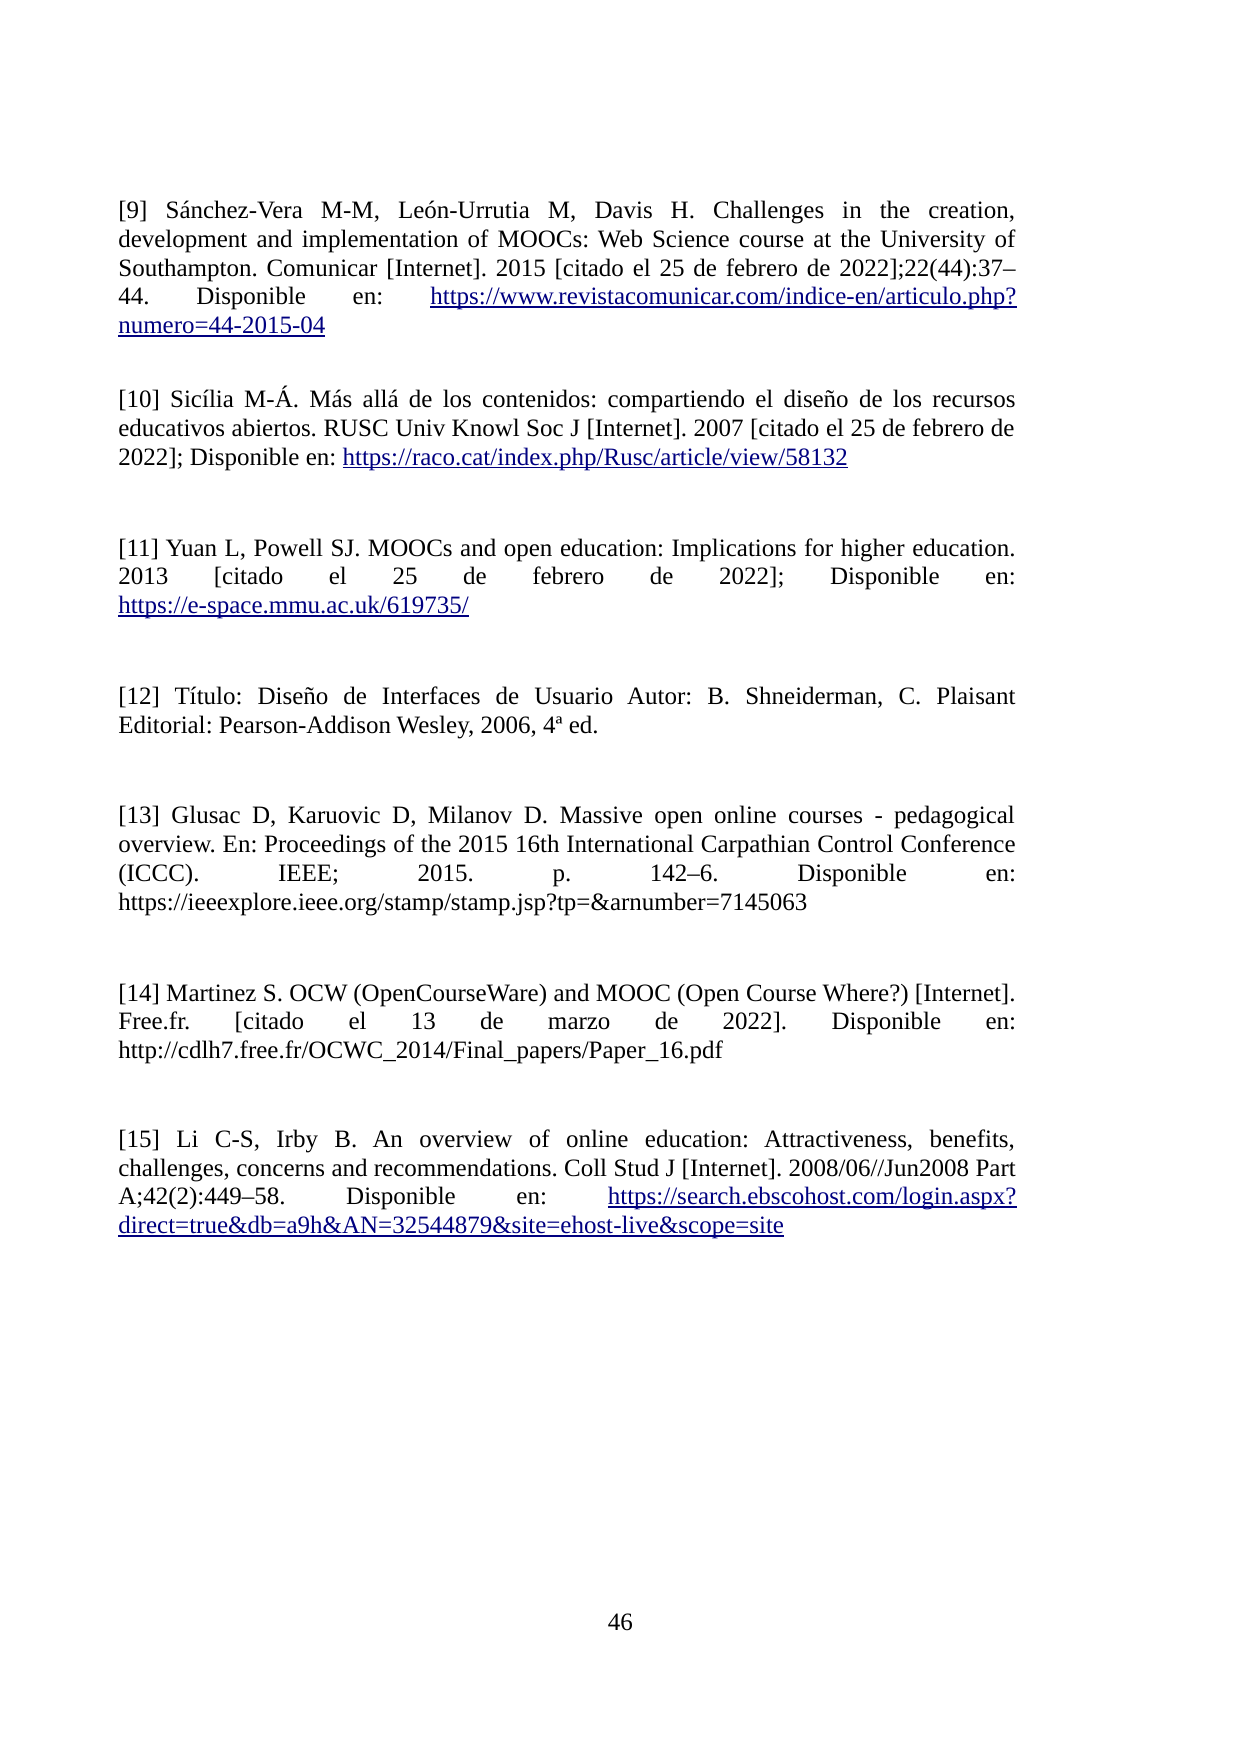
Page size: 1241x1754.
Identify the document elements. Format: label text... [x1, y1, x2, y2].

text [9] Sánchez-Vera M-M, León-Urrutia M, Davis H. Challenges in the creation, development and implementation of MOOCs: Web Science course at the University of Southampton. Comunicar [Internet]. 2015 [citado el 25 de febrero de 2022];22(44):37–44. Disponible en: https://www.revistacomunicar.com/indice-en/articulo.php?numero=44-2015-04 [118, 195, 1017, 339]
text [11] Yuan L, Powell SJ. MOOCs and open education: Implications for higher education. 2013 [citado el 25 de febrero de 2022]; Disponible en: https://e-space.mmu.ac.uk/619735/ [118, 533, 1017, 619]
text [13] Glusac D, Karuovic D, Milanov D. Massive open online courses - pedagogical overview. En: Proceedings of the 2015 16th International Carpathian Control Conference (ICCC). IEEE; 2015. p. 142–6. Disponible en: https://ieeexplore.ieee.org/stamp/stamp.jsp?tp=&arnumber=7145063 [118, 801, 1017, 916]
text [10] Sicília M-Á. Más allá de los contenidos: compartiendo el diseño de los recursos educativos abiertos. RUSC Univ Knowl Soc J [Internet]. 2007 [citado el 25 de febrero de 2022]; Disponible en: https://raco.cat/index.php/Rusc/article/view/58132 [118, 384, 1017, 471]
text [12] Título: Diseño de Interfaces de Usuario Autor: B. Shneiderman, C. Plaisant Editorial: Pearson-Addison Wesley, 2006, 4ª ed. [118, 681, 1017, 738]
text [14] Martinez S. OCW (OpenCourseWare) and MOOC (Open Course Where?) [Internet]. Free.fr. [citado el 13 de marzo de 2022]. Disponible en: http://cdlh7.free.fr/OCWC_2014/Final_papers/Paper_16.pdf [118, 978, 1017, 1064]
text [15] Li C-S, Irby B. An overview of online education: Attractiveness, benefits, challenges, concerns and recommendations. Coll Stud J [Internet]. 2008/06//Jun2008 Part A;42(2):449–58. Disponible en: https://search.ebscohost.com/login.aspx?direct=true&db=a9h&AN=32544879&site=ehost-live&scope=site [118, 1124, 1017, 1239]
